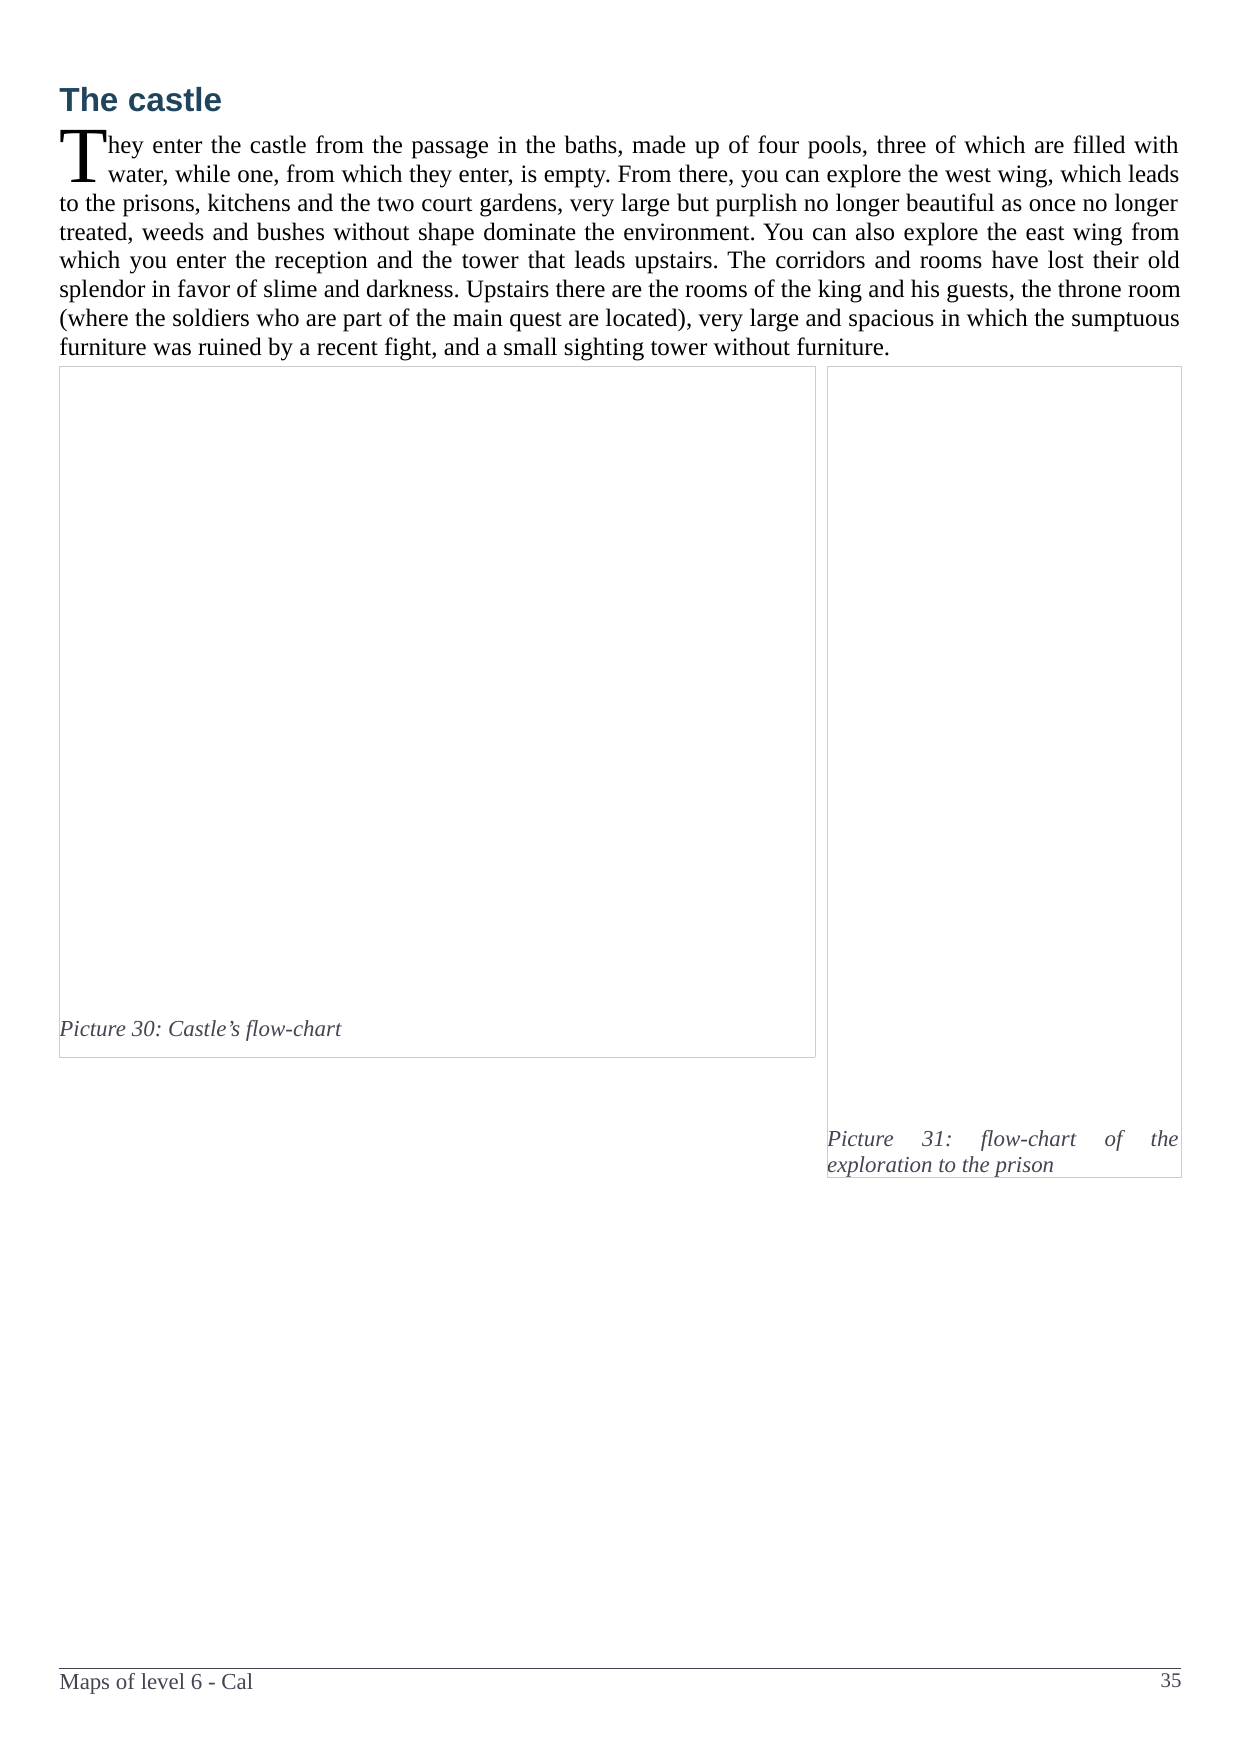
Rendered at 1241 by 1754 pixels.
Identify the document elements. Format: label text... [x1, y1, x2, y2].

table_header [827, 1178, 1181, 1210]
table_header [59, 366, 827, 1210]
table_header They enter the castle from the passage in the baths, made up of four pools, three of which are filled with water, while one, from which they enter, is empty. From there, you can explore the west wing, which leads to the prisons, kitchens and the two court gardens, very large but purplish no longer beautiful as once no longer treated, weeds and bushes without shape dominate the environment. You can also explore the east wing from which you enter the reception and the tower that leads upstairs. The corridors and rooms have lost their old splendor in favor of slime and darkness. Upstairs there are the rooms of the king and his guests, the throne room (where the soldiers who are part of the main quest are located), very large and spacious in which the sumptuous furniture was ruined by a recent fight, and a small sighting tower without furniture. [59, 131, 1181, 366]
table_header [60, 367, 815, 1057]
table_header [64, 1022, 70, 1029]
table_header [828, 367, 1181, 1177]
table_header [832, 1132, 838, 1139]
subtitle The castle [59, 80, 1181, 118]
